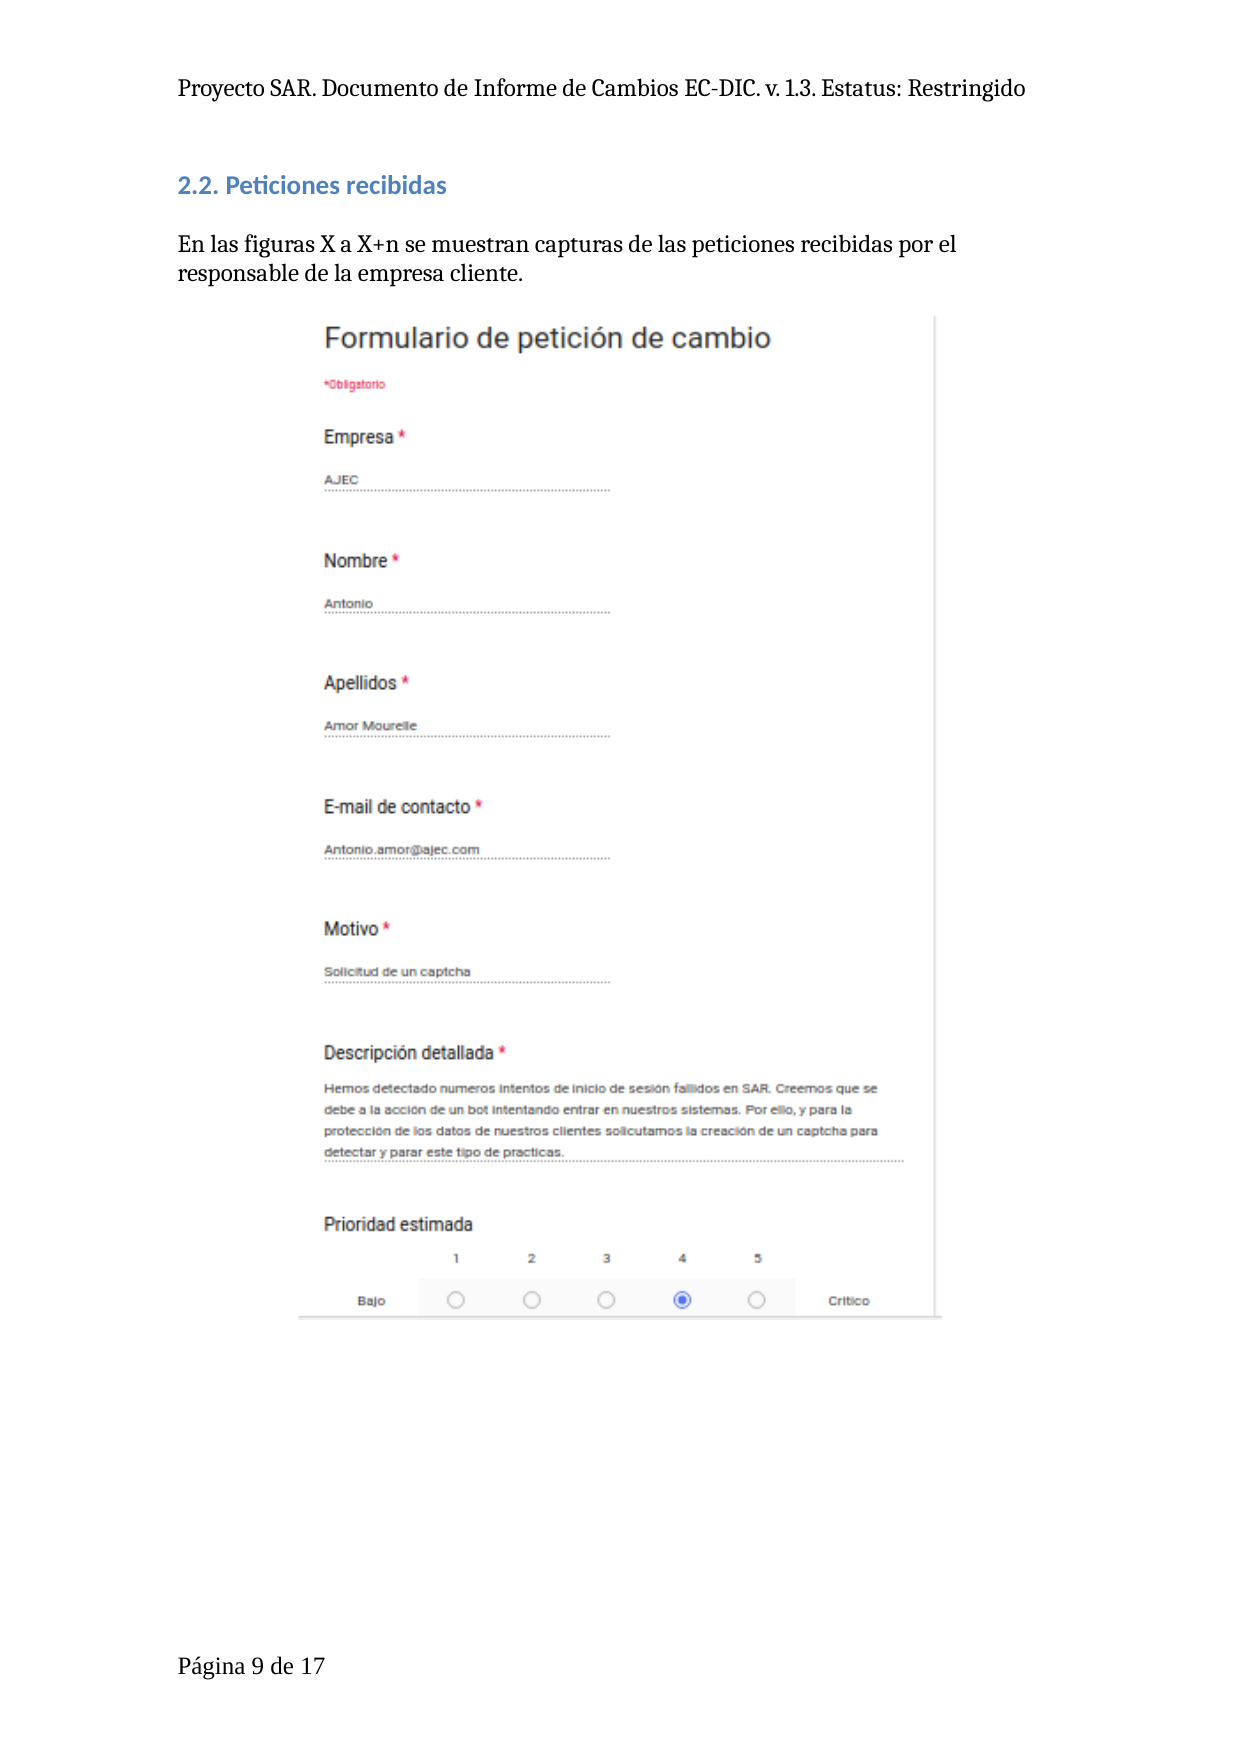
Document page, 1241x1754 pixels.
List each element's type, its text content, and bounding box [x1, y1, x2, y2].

subtitle 2.2. Peticiones recibidas [177, 168, 1063, 201]
text En las figuras X a X+n se muestran capturas de las peticiones recibidas por el responsable de la empresa cliente. [177, 230, 1063, 288]
picture [321, 316, 942, 1320]
